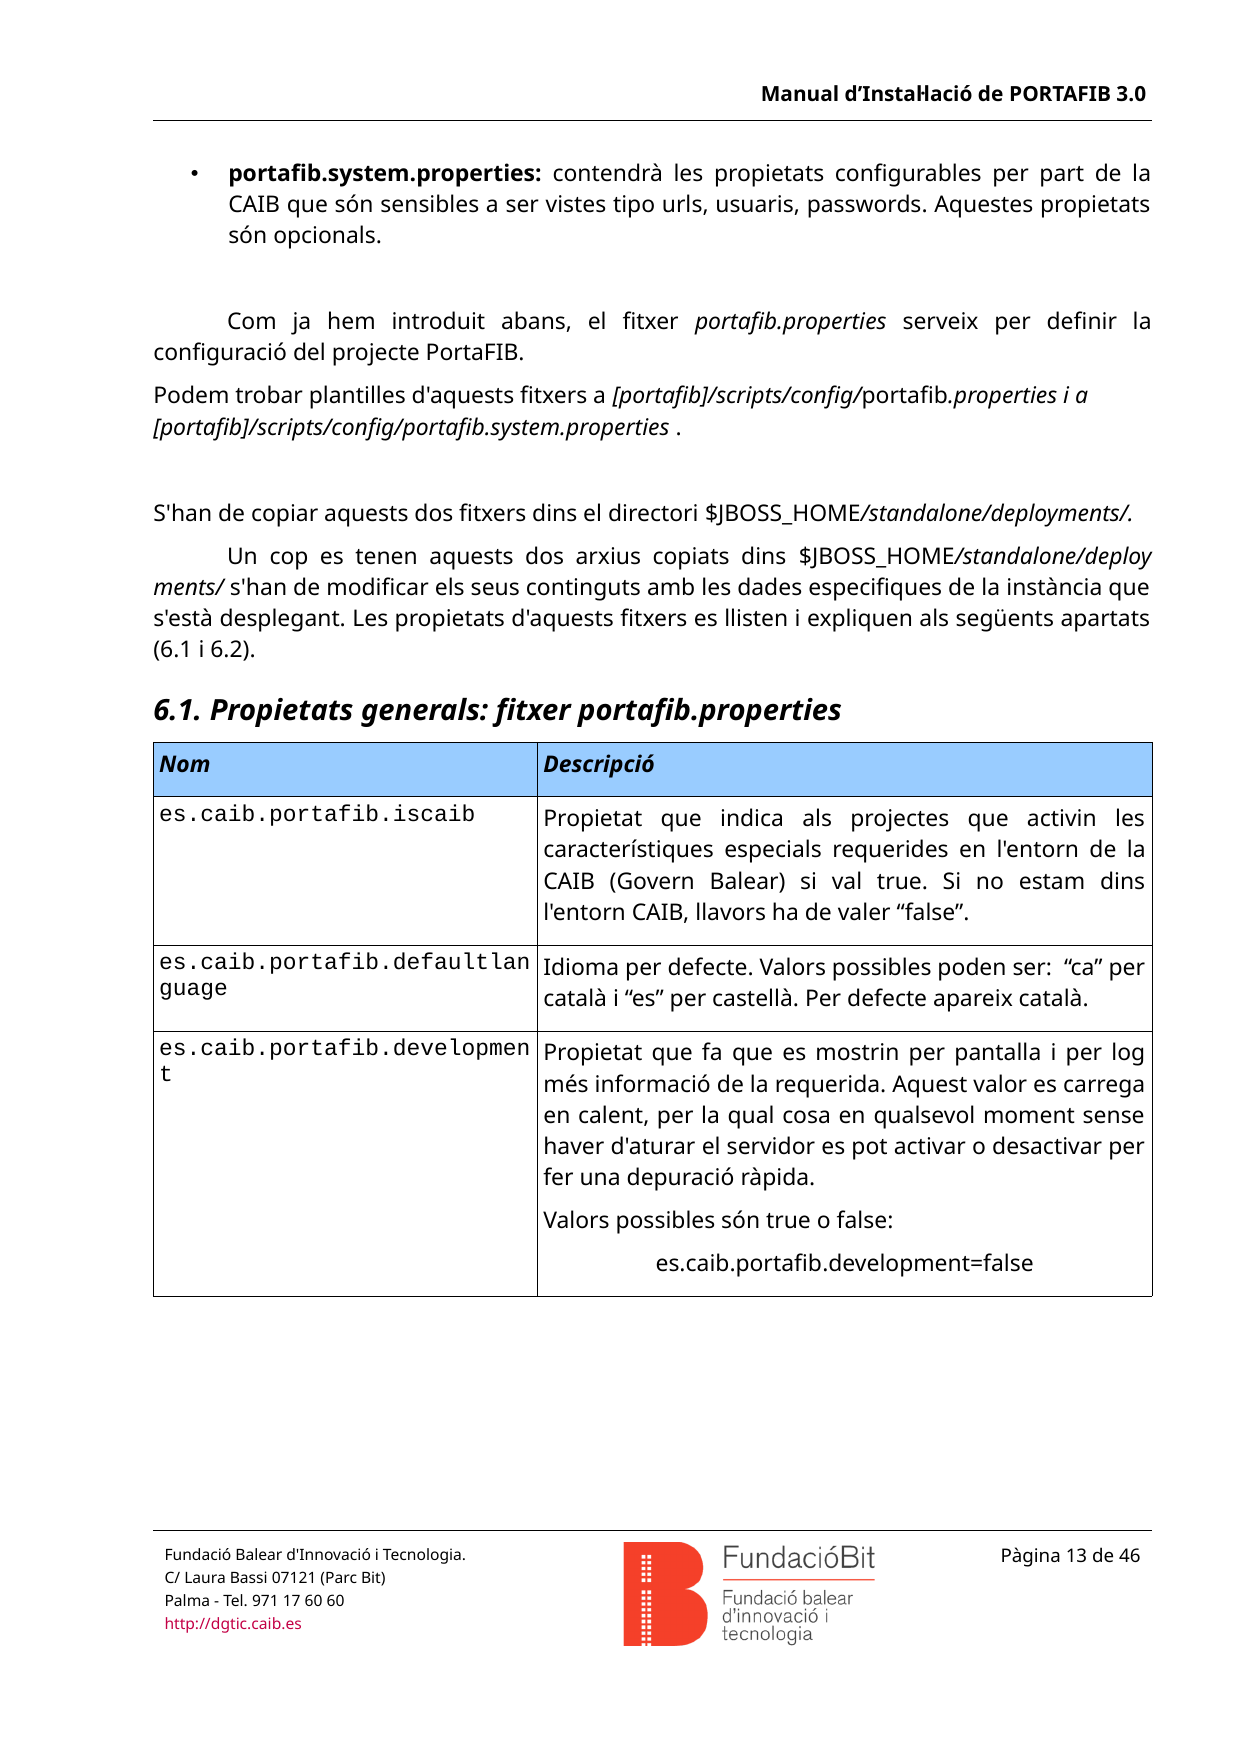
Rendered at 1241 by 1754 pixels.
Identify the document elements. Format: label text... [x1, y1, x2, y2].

text Podem trobar plantilles d'aquests fitxers a [portafib]/scripts/config/portafib.properties i a [portafib]/scripts/config/portafib.system.properties . [153, 379, 1152, 442]
table_cell Propietat que indica als projectes que activin les característiques especials requerides en l'entorn de la CAIB (Govern Balear) si val true. Si no estam dins l'entorn CAIB, llavors ha de valer “false”. [538, 797, 1152, 945]
text Com ja hem introduit abans, el fitxer portafib.properties serveix per definir la configuració del projecte PortaFIB. [153, 305, 1152, 367]
table_header Descripció [538, 743, 1152, 796]
table_cell Propietat que fa que es mostrin per pantalla i per log més informació de la requerida. Aquest valor es carrega en calent, per la qual cosa en qualsevol moment sense haver d'aturar el servidor es pot activar o desactivar per fer una depuració ràpida. Valors possibles són true o false: es.caib.portafib.development=false [538, 1032, 1152, 1296]
table_cell es.caib.portafib.defaultlanguage [154, 946, 537, 1031]
table_cell es.caib.portafib.development [154, 1032, 537, 1296]
table_cell Idioma per defecte. Valors possibles poden ser: “ca” per català i “es” per castellà. Per defecte apareix català. [538, 946, 1152, 1031]
list portafib.system.properties: contendrà les propietats configurables per part de la CAIB que són sensibles a ser vistes tipo urls, usuaris, passwords. Aquestes propietats són opcionals. [191, 156, 1152, 250]
picture [623, 1542, 875, 1646]
subtitle Propietats generals: fitxer portafib.properties [153, 689, 1152, 729]
table_header Nom [154, 743, 537, 796]
table_cell es.caib.portafib.iscaib [154, 797, 537, 945]
text S'han de copiar aquests dos fitxers dins el directori $JBOSS_HOME/standalone/deployments/. [153, 497, 1152, 528]
text Un cop es tenen aquests dos arxius copiats dins $JBOSS_HOME/standalone/deploy ments/ s'han de modificar els seus continguts amb les dades especifiques de la instància que s'està desplegant. Les propietats d'aquests fitxers es llisten i expliquen als següents apartats (6.1 i 6.2). [153, 539, 1152, 664]
